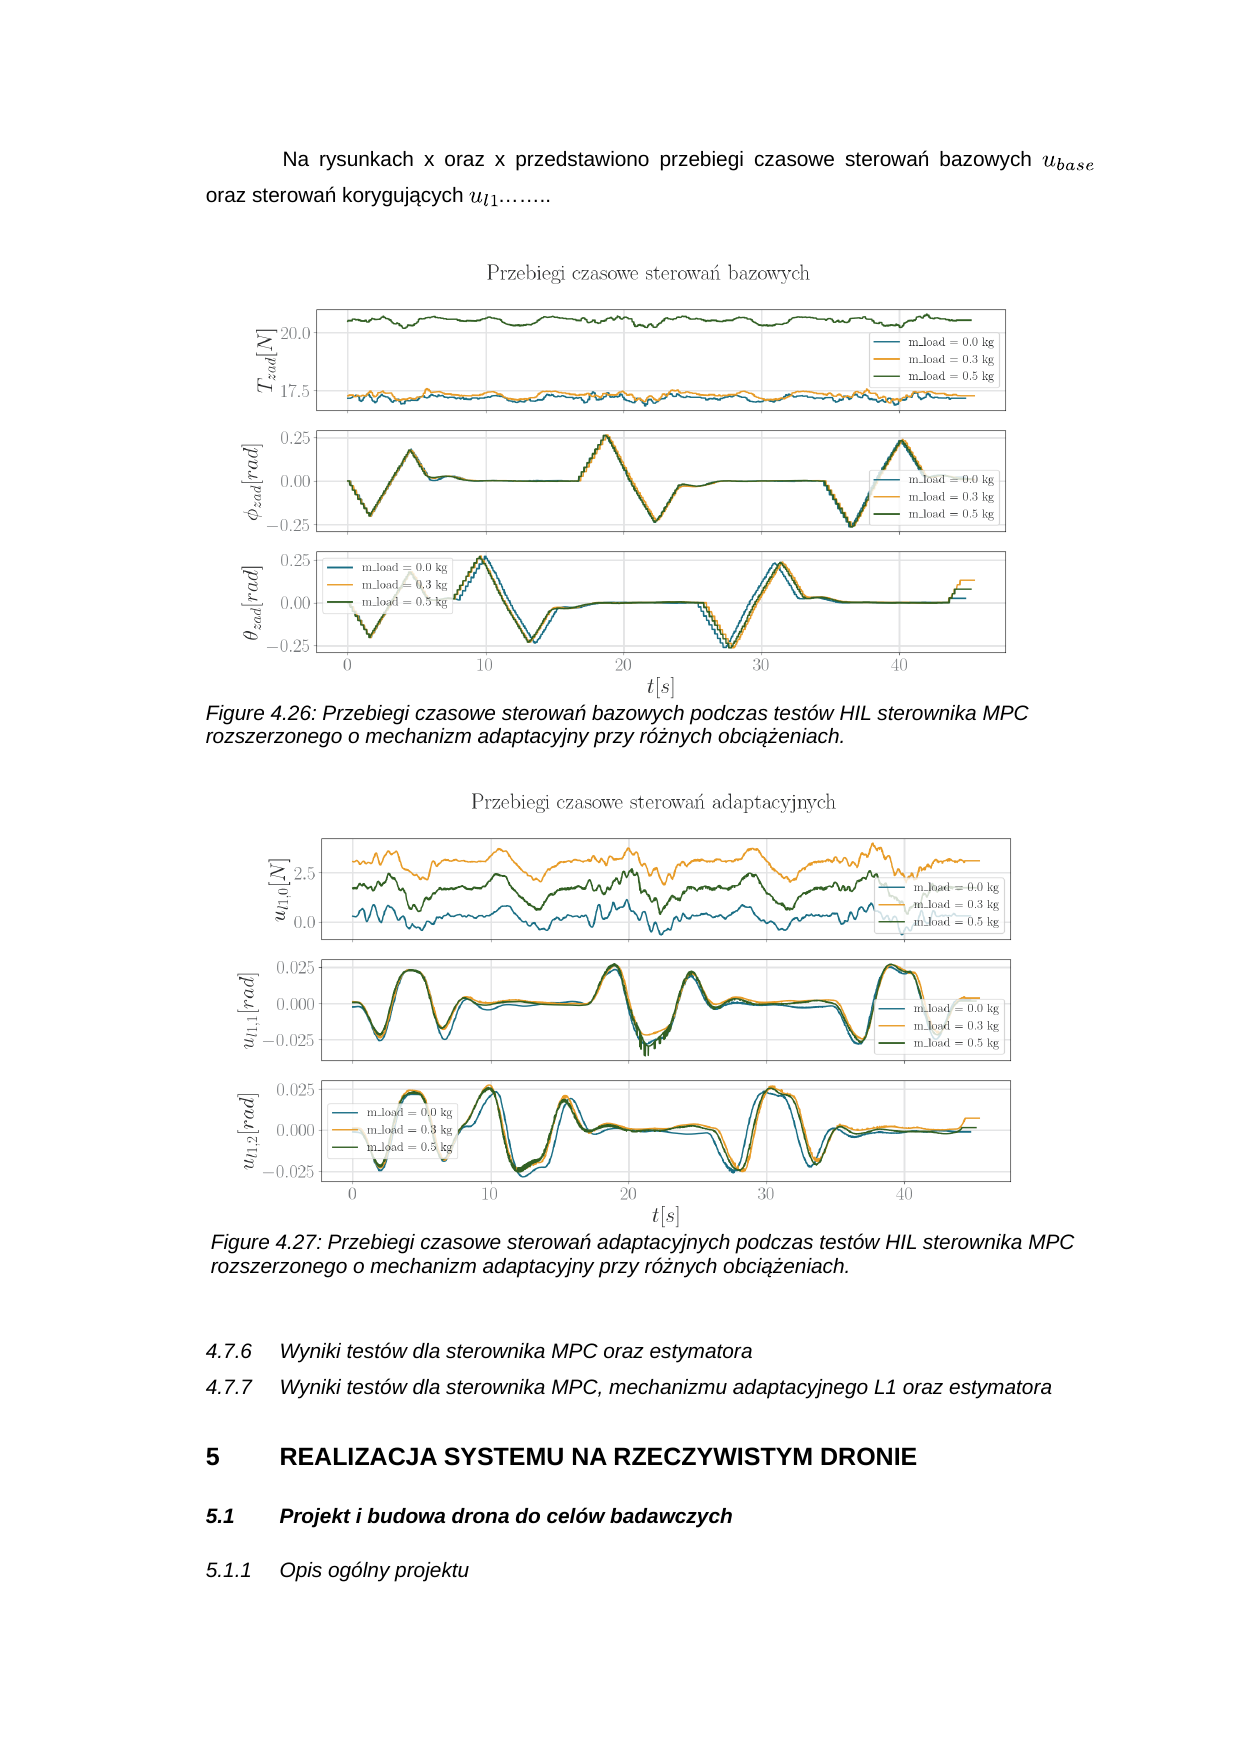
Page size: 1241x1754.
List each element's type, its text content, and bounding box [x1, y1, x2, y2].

subtitle Realizacja systemu na rzeczywistym dronie [206, 1442, 1093, 1470]
subtitle Opis ogólny projektu [206, 1558, 1093, 1582]
text Figure 4.26: Przebiegi czasowe sterowań bazowych podczas testów HIL sterownika MPC rozszerzonego o mechanizm adaptacyjny przy różnych obciążeniach. [206, 701, 1093, 748]
subtitle Wyniki testów dla sterownika MPC oraz estymatora [206, 1338, 1093, 1362]
picture [205, 256, 1094, 701]
text [206, 231, 1093, 256]
subtitle Projekt i budowa drona do celów badawczych [206, 1503, 1093, 1527]
text [211, 761, 1099, 785]
text Na rysunkach x oraz x przedstawiono przebiegi czasowe sterowań bazowych oraz sterowań korygujących …….. [206, 147, 1093, 207]
text Figure 4.27: Przebiegi czasowe sterowań adaptacyjnych podczas testów HIL sterownika MPC rozszerzonego o mechanizm adaptacyjny przy różnych obciążeniach. [211, 1230, 1099, 1278]
subtitle Wyniki testów dla sterownika MPC, mechanizmu adaptacyjnego L1 oraz estymatora [206, 1374, 1093, 1398]
picture [210, 785, 1099, 1230]
